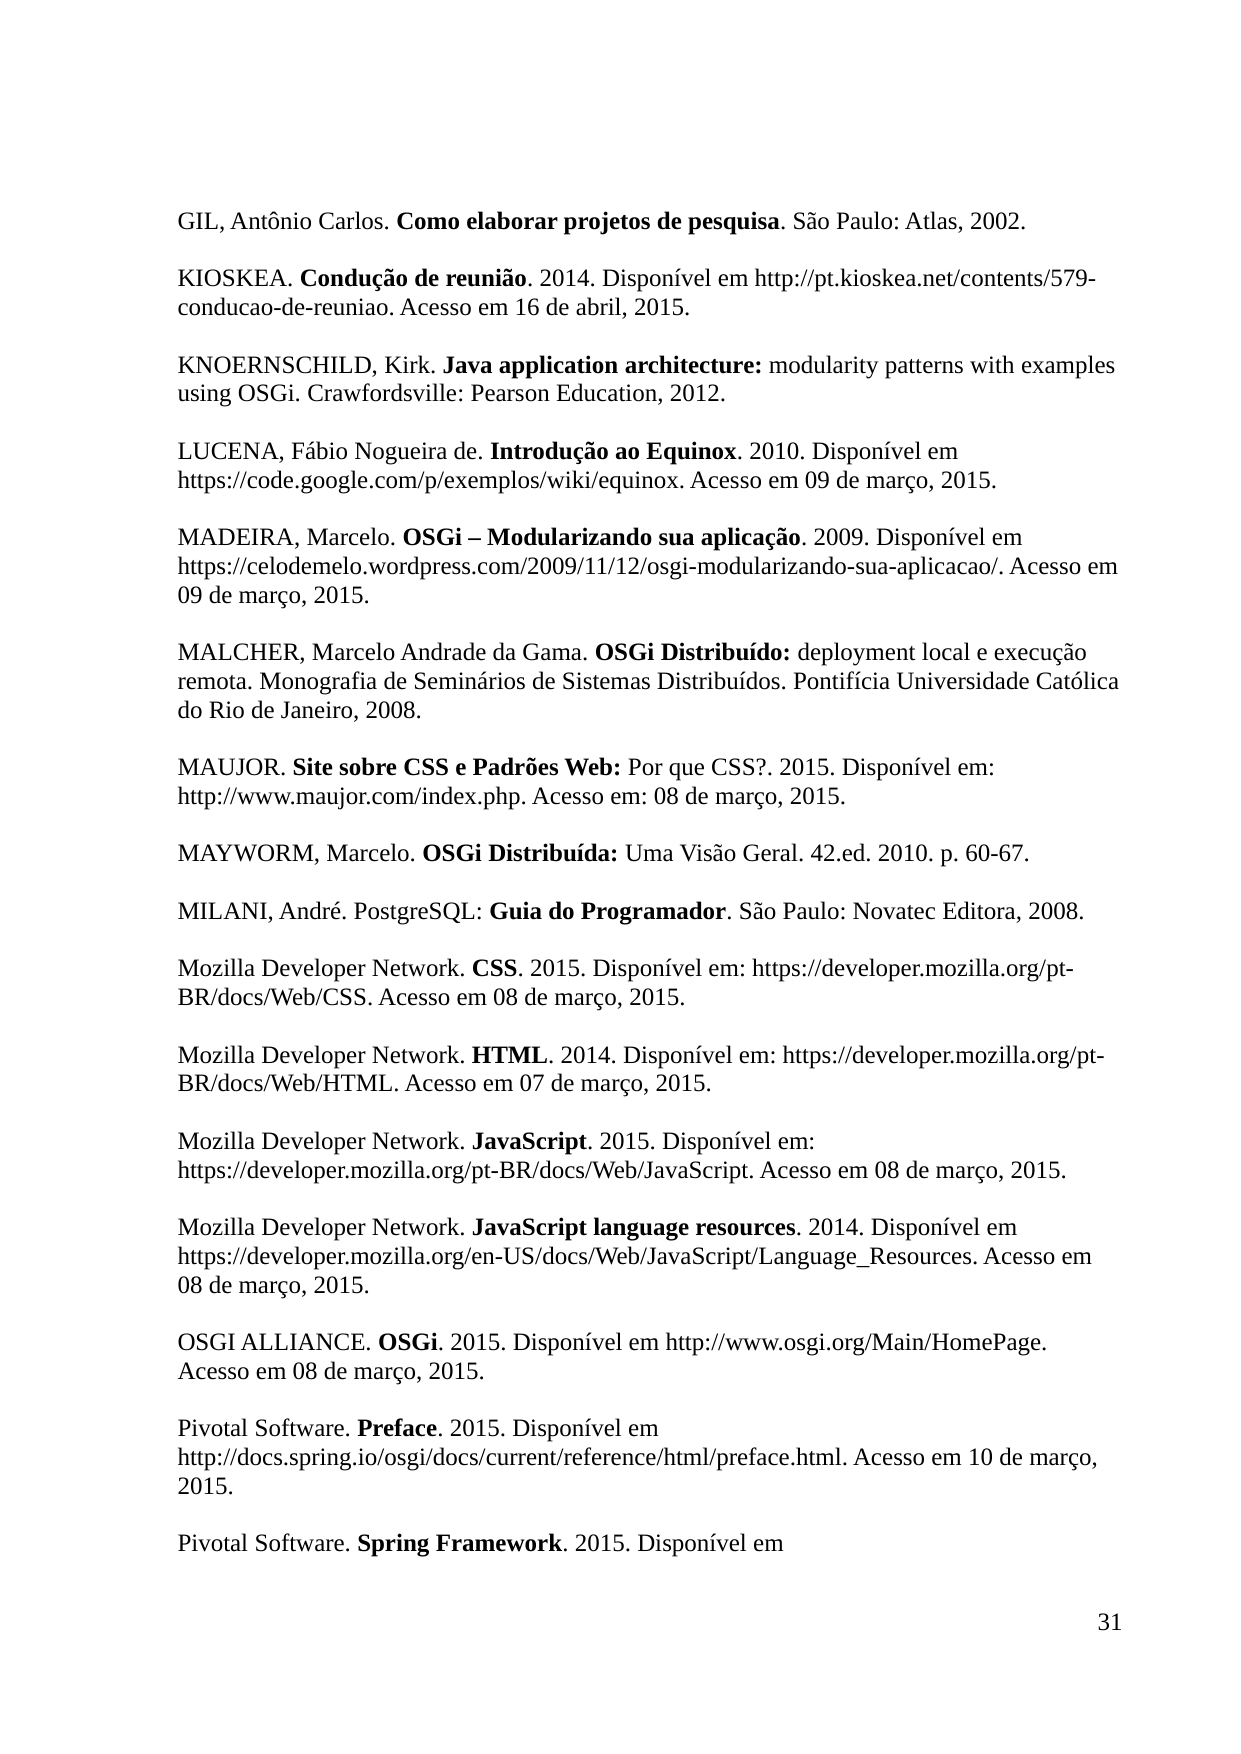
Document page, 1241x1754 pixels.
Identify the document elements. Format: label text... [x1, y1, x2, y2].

text Mozilla Developer Network. JavaScript. 2015. Disponível em: https://developer.mozilla.org/pt-BR/docs/Web/JavaScript. Acesso em 08 de março, 2015. [177, 1126, 1122, 1183]
text OSGI ALLIANCE. OSGi. 2015. Disponível em http://www.osgi.org/Main/HomePage. Acesso em 08 de março, 2015. [177, 1327, 1122, 1385]
text KNOERNSCHILD, Kirk. Java application architecture: modularity patterns with examples using OSGi. Crawfordsville: Pearson Education, 2012. [177, 350, 1122, 407]
text MADEIRA, Marcelo. OSGi – Modularizando sua aplicação. 2009. Disponível em https://celodemelo.wordpress.com/2009/11/12/osgi-modularizando-sua-aplicacao/. Acesso em 09 de março, 2015. [177, 522, 1122, 608]
text Pivotal Software. Preface. 2015. Disponível em http://docs.spring.io/osgi/docs/current/reference/html/preface.html. Acesso em 10 de março, 2015. [177, 1413, 1122, 1500]
text KIOSKEA. Condução de reunião. 2014. Disponível em http://pt.kioskea.net/contents/579-conducao-de-reuniao. Acesso em 16 de abril, 2015. [177, 263, 1122, 321]
text Mozilla Developer Network. JavaScript language resources. 2014. Disponível em https://developer.mozilla.org/en-US/docs/Web/JavaScript/Language_Resources. Acesso em 08 de março, 2015. [177, 1212, 1122, 1298]
text LUCENA, Fábio Nogueira de. Introdução ao Equinox. 2010. Disponível em https://code.google.com/p/exemplos/wiki/equinox. Acesso em 09 de março, 2015. [177, 436, 1122, 493]
text MALCHER, Marcelo Andrade da Gama. OSGi Distribuído: deployment local e execução remota. Monografia de Seminários de Sistemas Distribuídos. Pontifícia Universidade Católica do Rio de Janeiro, 2008. [177, 637, 1122, 723]
text Mozilla Developer Network. CSS. 2015. Disponível em: https://developer.mozilla.org/pt-BR/docs/Web/CSS. Acesso em 08 de março, 2015. [177, 953, 1122, 1011]
text Pivotal Software. Spring Framework. 2015. Disponível em [177, 1528, 1122, 1557]
text MILANI, André. PostgreSQL: Guia do Programador. São Paulo: Novatec Editora, 2008. [177, 896, 1122, 925]
text Mozilla Developer Network. HTML. 2014. Disponível em: https://developer.mozilla.org/pt-BR/docs/Web/HTML. Acesso em 07 de março, 2015. [177, 1040, 1122, 1097]
text GIL, Antônio Carlos. Como elaborar projetos de pesquisa. São Paulo: Atlas, 2002. [177, 206, 1122, 235]
text MAUJOR. Site sobre CSS e Padrões Web: Por que CSS?. 2015. Disponível em: http://www.maujor.com/index.php. Acesso em: 08 de março, 2015. [177, 752, 1122, 810]
text MAYWORM, Marcelo. OSGi Distribuída: Uma Visão Geral. 42.ed. 2010. p. 60-67. [177, 838, 1122, 867]
